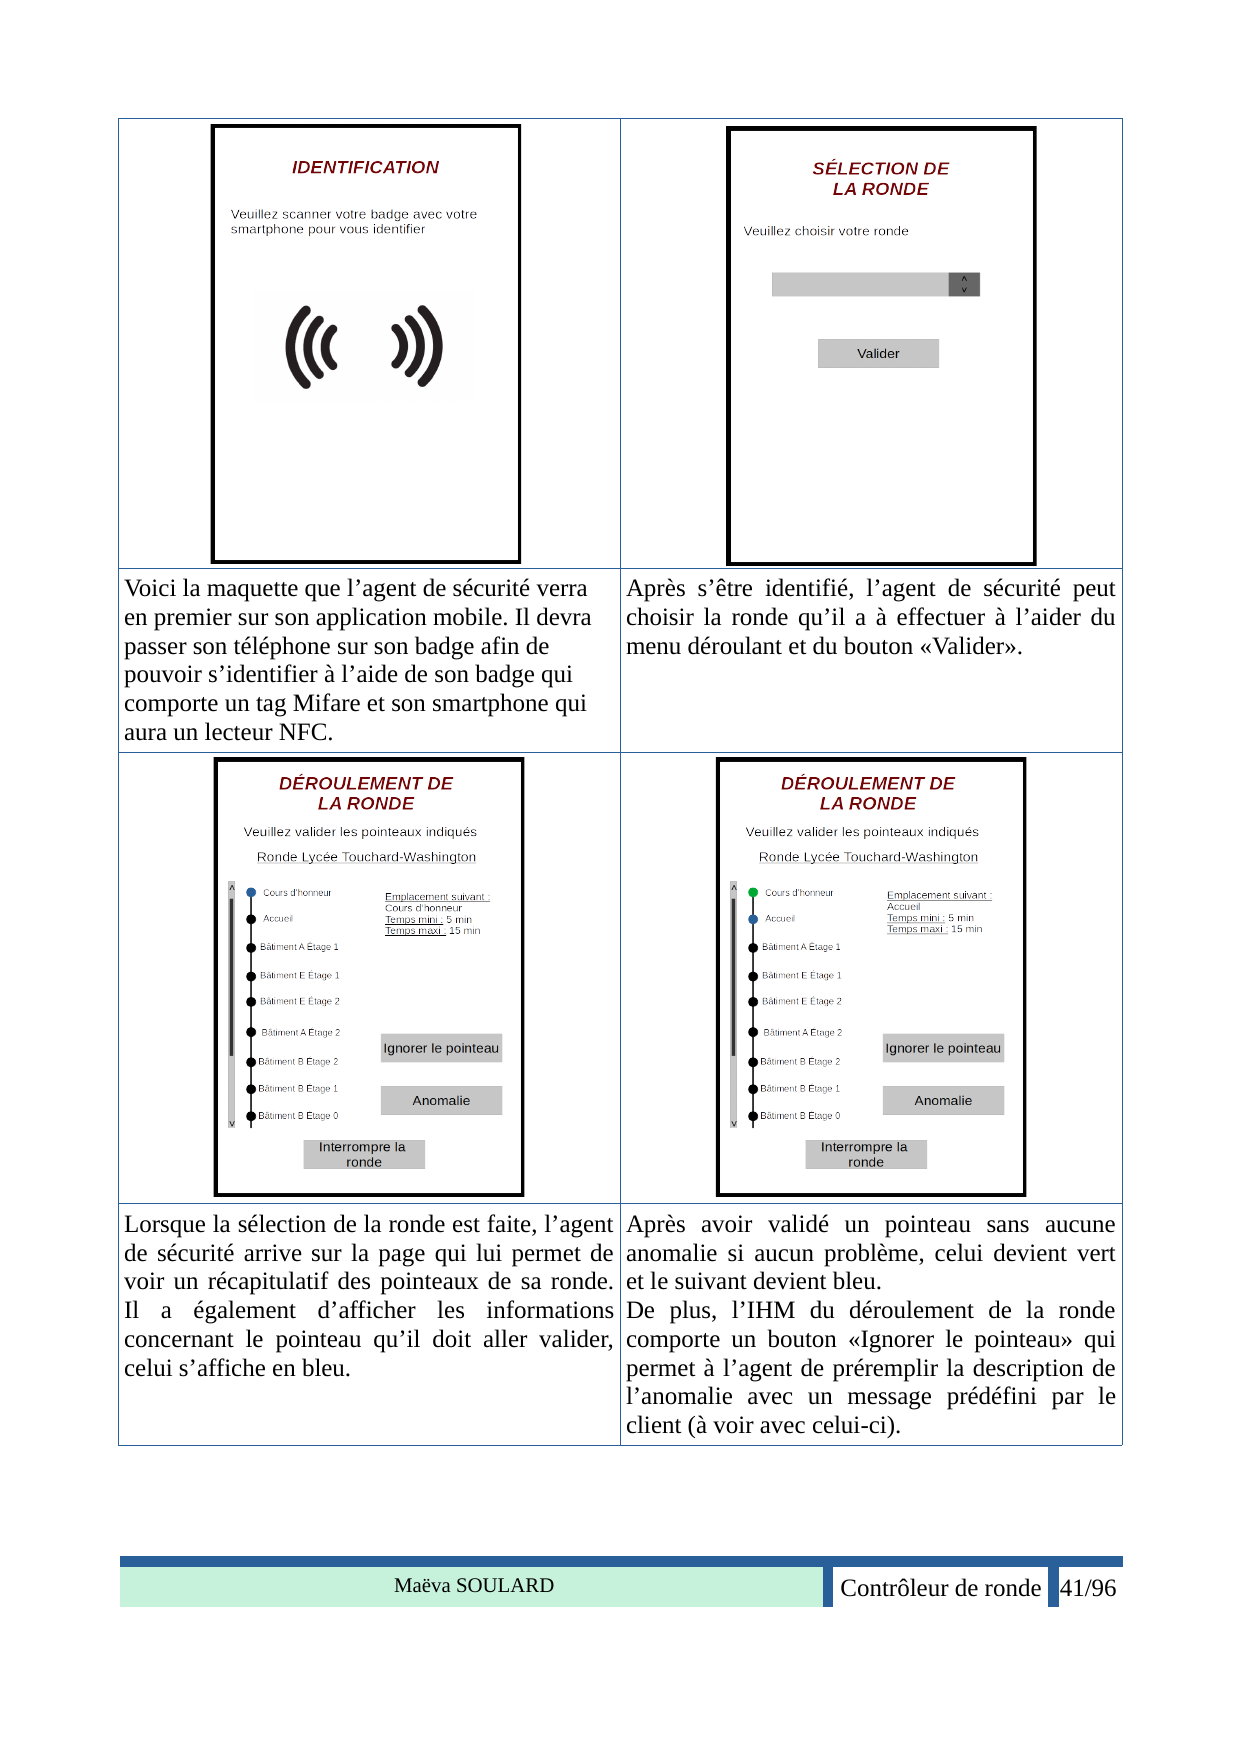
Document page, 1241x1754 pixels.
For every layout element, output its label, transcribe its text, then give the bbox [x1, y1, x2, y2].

picture [210, 124, 522, 564]
table_cell [621, 753, 1122, 1203]
picture [213, 757, 525, 1197]
table_header [621, 119, 1122, 567]
table_cell Voici la maquette que l’agent de sécurité verra en premier sur son application mobile. Il devra passer son téléphone sur son badge afin de pouvoir s’identifier à l’aide de son badge qui comporte un tag Mifare et son smartphone qui aura un lecteur NFC. [119, 569, 620, 752]
picture [726, 126, 1037, 566]
table_header [119, 119, 620, 567]
table_cell Après avoir validé un pointeau sans aucune anomalie si aucun problème, celui devient vert et le suivant devient bleu. De plus, l’IHM du déroulement de la ronde comporte un bouton «Ignorer le pointeau» qui permet à l’agent de préremplir la description de l’anomalie avec un message prédéfini par le client (à voir avec celui-ci). [621, 1204, 1122, 1444]
table_cell Lorsque la sélection de la ronde est faite, l’agent de sécurité arrive sur la page qui lui permet de voir un récapitulatif des pointeaux de sa ronde. Il a également d’afficher les informations concernant le pointeau qu’il doit aller valider, celui s’affiche en bleu. [119, 1204, 620, 1444]
table_cell [119, 753, 620, 1203]
picture [715, 757, 1027, 1197]
table_cell Après s’être identifié, l’agent de sécurité peut choisir la ronde qu’il a à effectuer à l’aider du menu déroulant et du bouton «Valider». [621, 569, 1122, 752]
